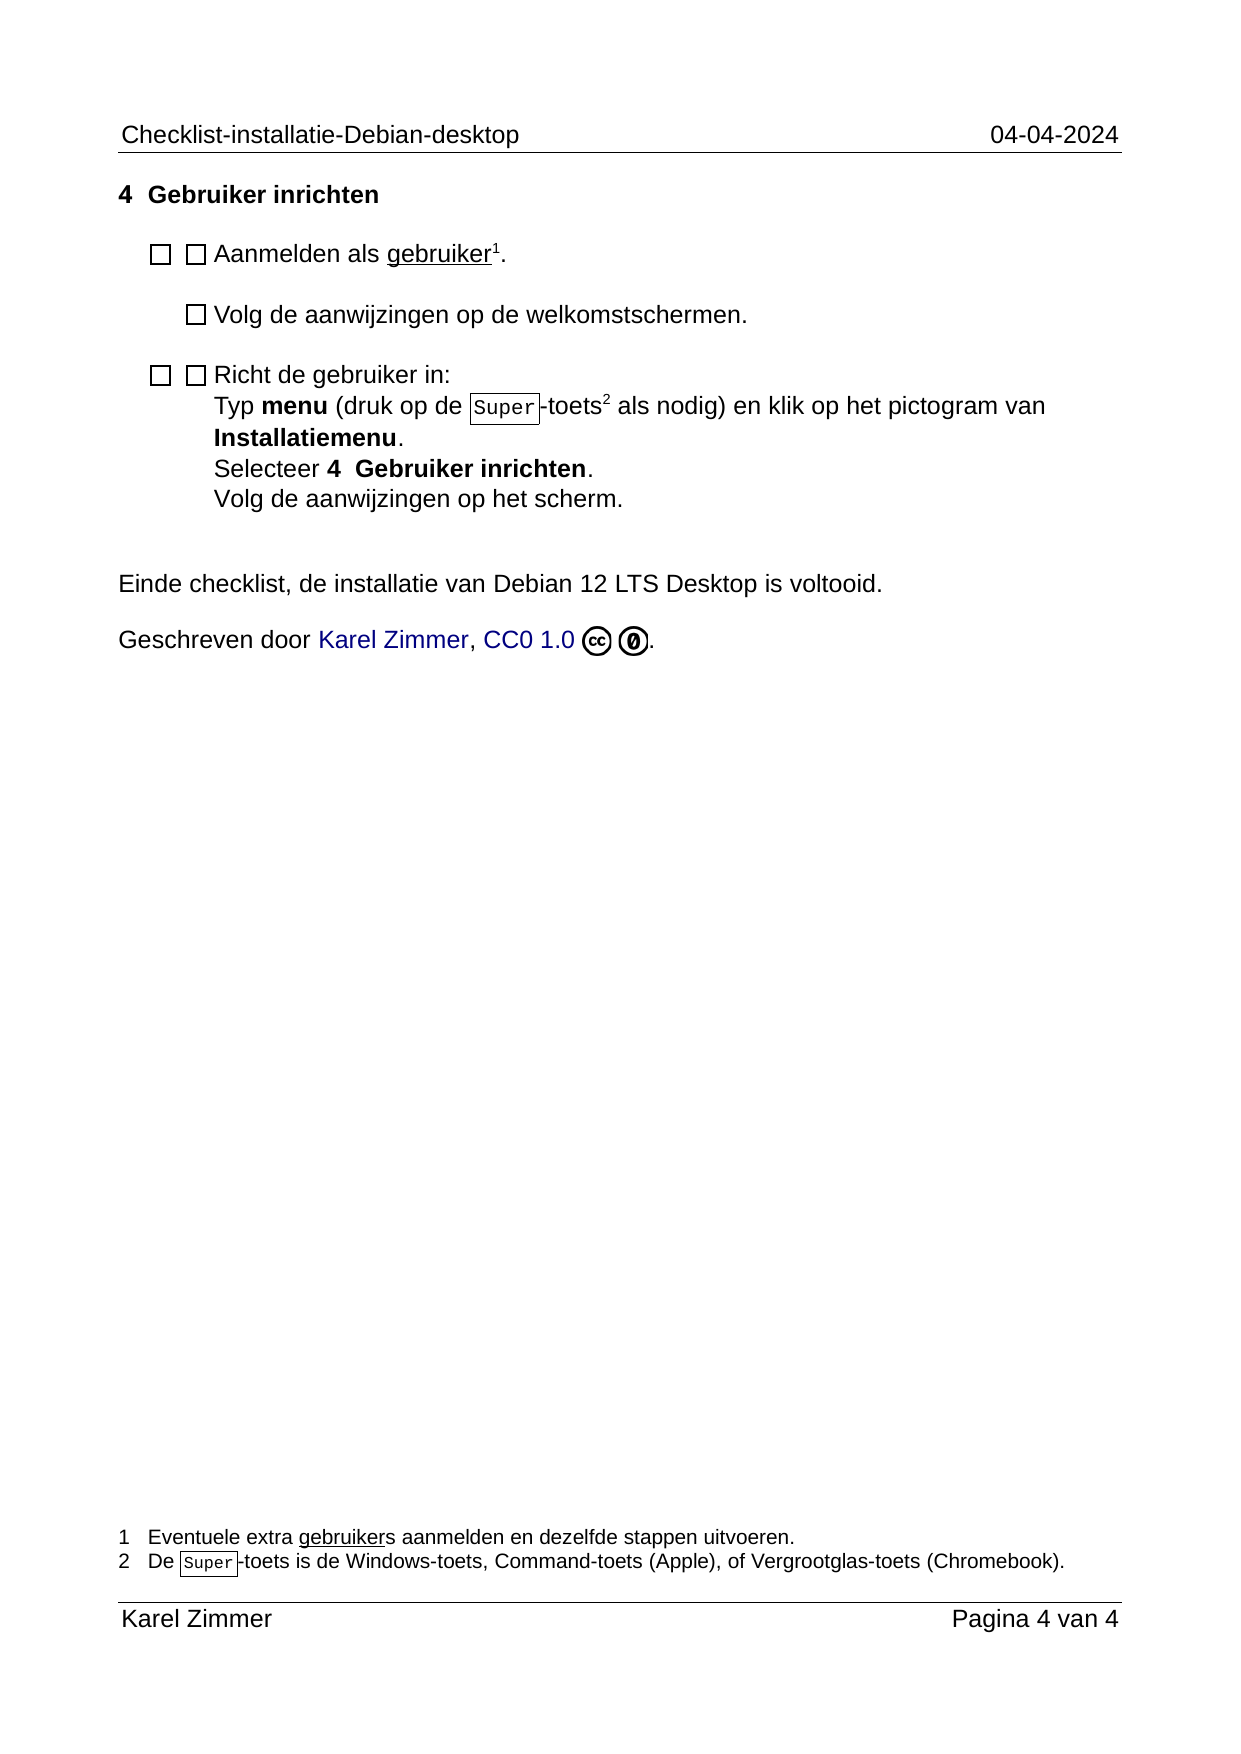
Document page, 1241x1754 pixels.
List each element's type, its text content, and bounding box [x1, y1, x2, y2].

picture [582, 626, 612, 656]
table_cell [118, 360, 142, 391]
table_cell [118, 454, 142, 484]
table_cell [213, 269, 1122, 300]
table_cell [142, 300, 177, 330]
table_header [177, 239, 213, 269]
list Geschreven door Karel Zimmer, CC0 1.0 [118, 626, 582, 656]
table_cell [142, 269, 177, 300]
table_cell Richt de gebruiker in: [213, 360, 1122, 391]
picture [618, 626, 648, 656]
table_cell Typ menu (druk op de Super-toets als nodig) en klik op het pictogram van Installatiemenu. [213, 391, 1122, 453]
table_cell [118, 330, 142, 360]
table_cell [118, 391, 142, 453]
table_header Aanmelden als gebruiker. [213, 239, 1122, 269]
table_cell [142, 391, 177, 453]
table_header [142, 239, 177, 269]
table_cell Volg de aanwijzingen op het scherm. [213, 484, 1122, 514]
table_cell [142, 330, 177, 360]
table_cell [177, 330, 213, 360]
table_cell [118, 300, 142, 330]
table_cell [213, 330, 1122, 360]
table_cell [177, 391, 213, 453]
table_header [118, 239, 142, 269]
table_cell [177, 484, 213, 514]
list Gebruiker inrichten [118, 177, 1122, 211]
table_cell [118, 484, 142, 514]
table_cell [177, 454, 213, 484]
table_cell Selecteer 4 Gebruiker inrichten. [213, 454, 1122, 484]
table_cell [142, 454, 177, 484]
list . [648, 626, 1122, 656]
table_cell [177, 300, 213, 330]
text Einde checklist, de installatie van Debian 12 LTS Desktop is voltooid. [118, 570, 1122, 598]
table_cell Volg de aanwijzingen op de welkomstschermen. [213, 300, 1122, 330]
table_cell [177, 360, 213, 391]
table_cell [118, 269, 142, 300]
table_cell [142, 360, 177, 391]
table_cell [142, 484, 177, 514]
table_cell [177, 269, 213, 300]
